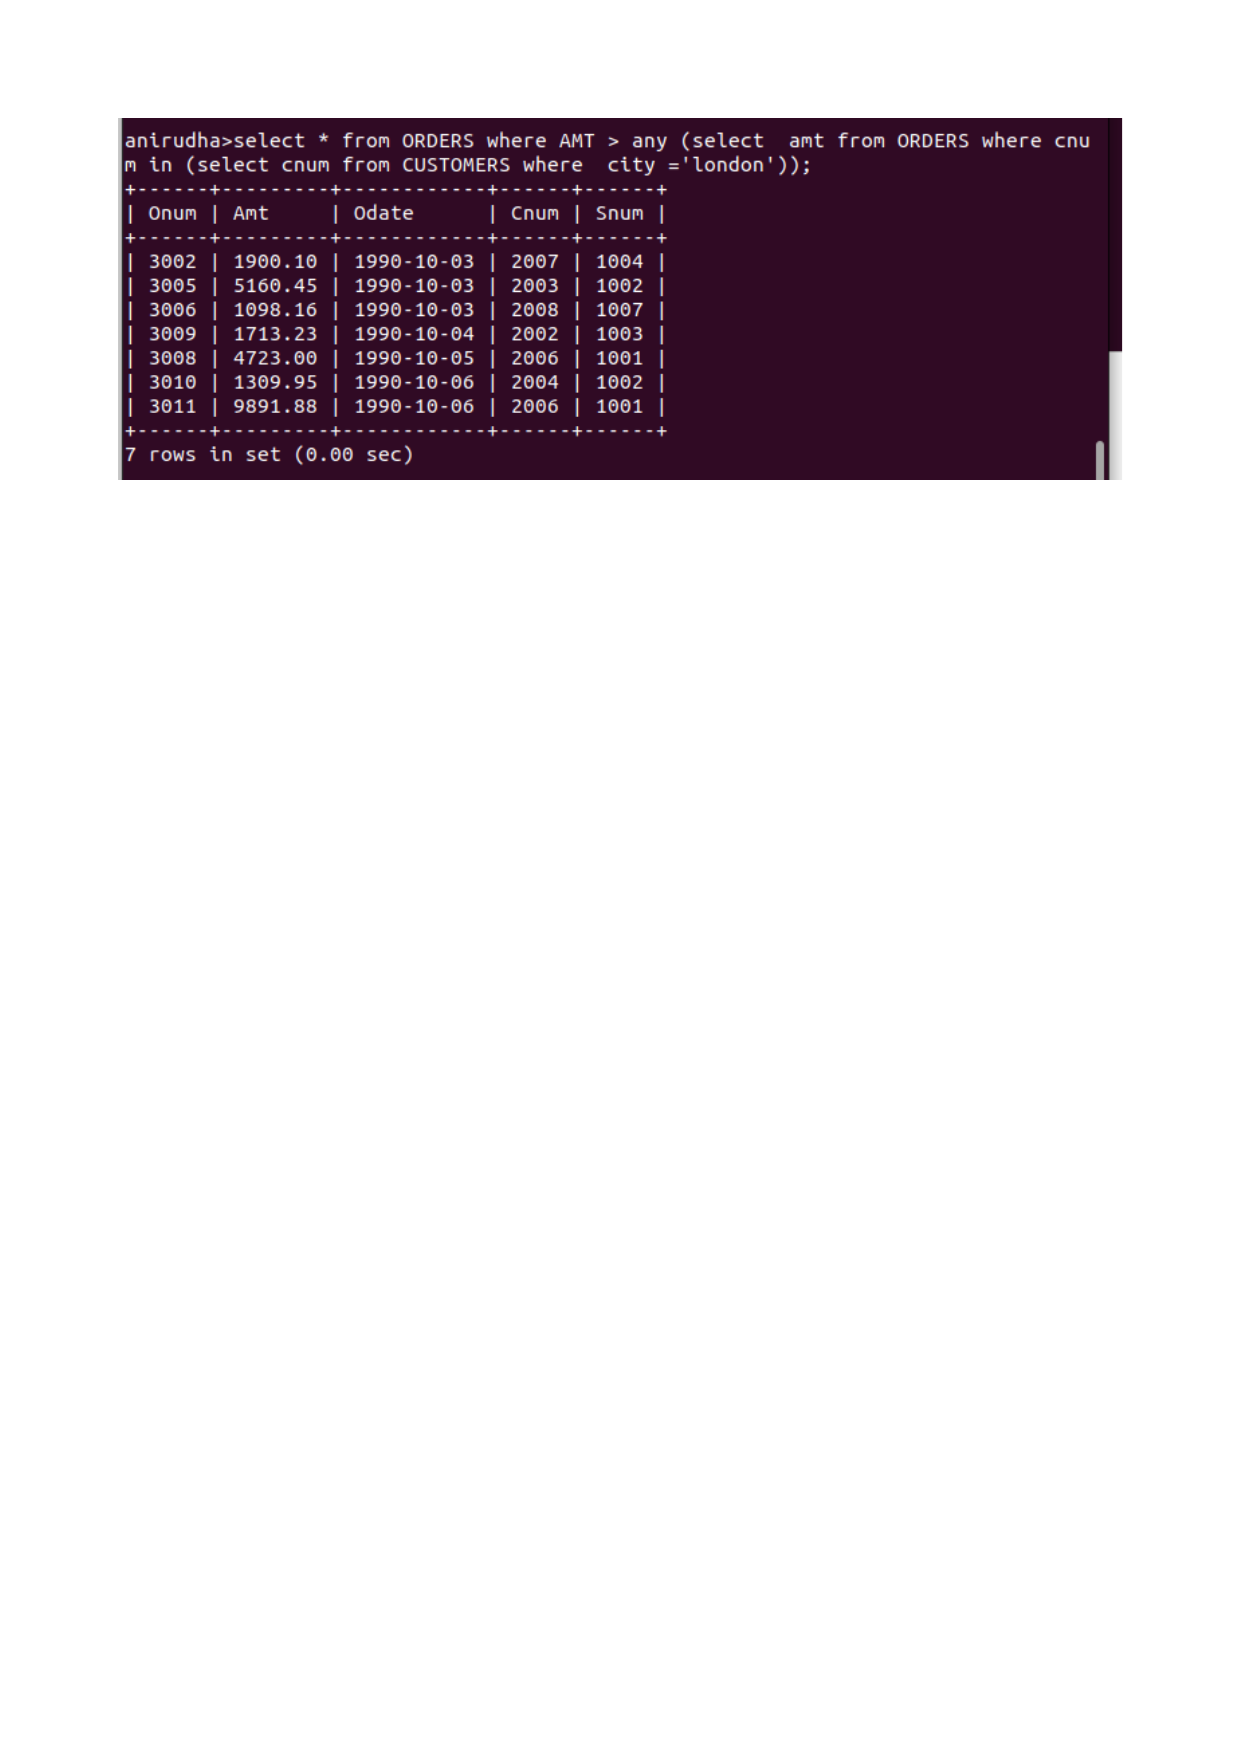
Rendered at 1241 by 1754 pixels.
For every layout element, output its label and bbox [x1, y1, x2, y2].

picture [118, 118, 1123, 480]
